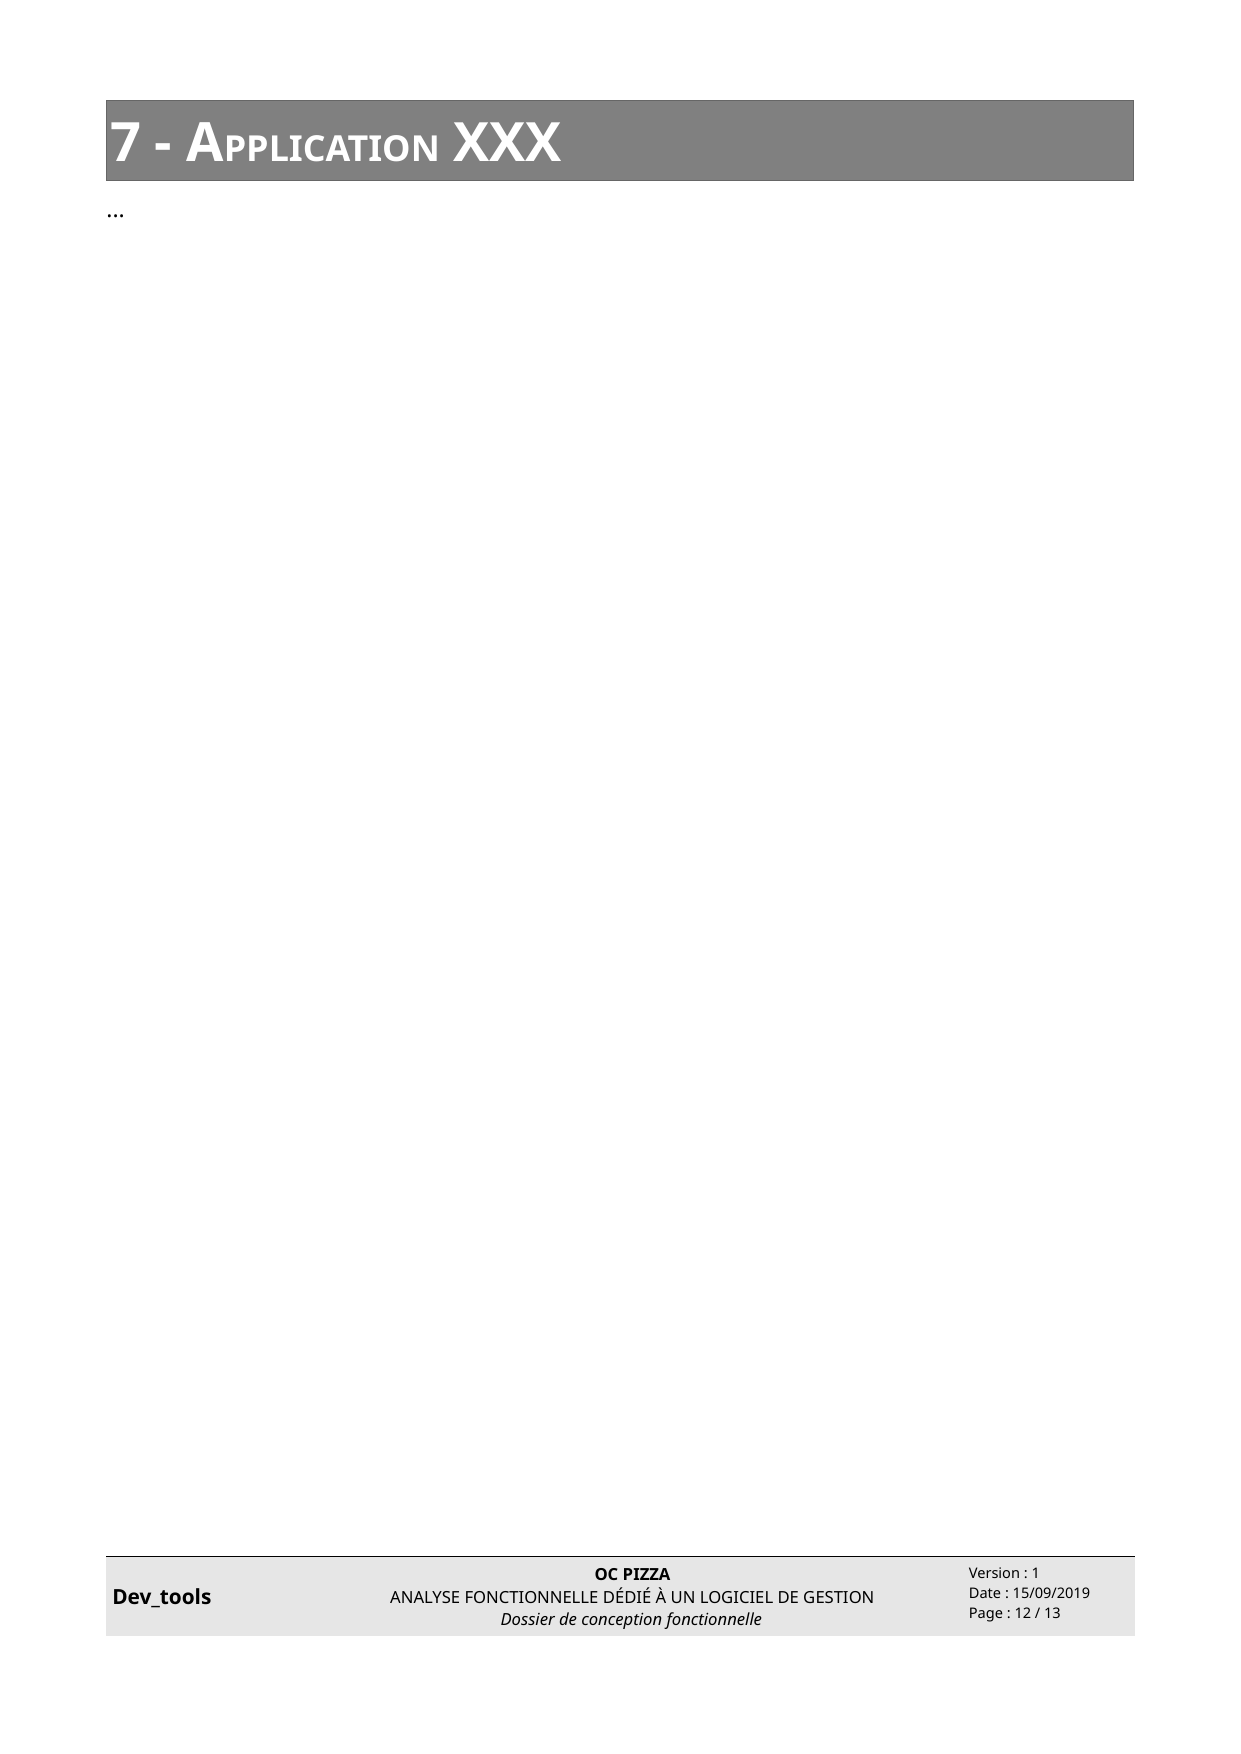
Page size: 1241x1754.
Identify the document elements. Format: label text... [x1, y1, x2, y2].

text ... [106, 193, 1134, 225]
subtitle Application XXX [107, 101, 1133, 180]
